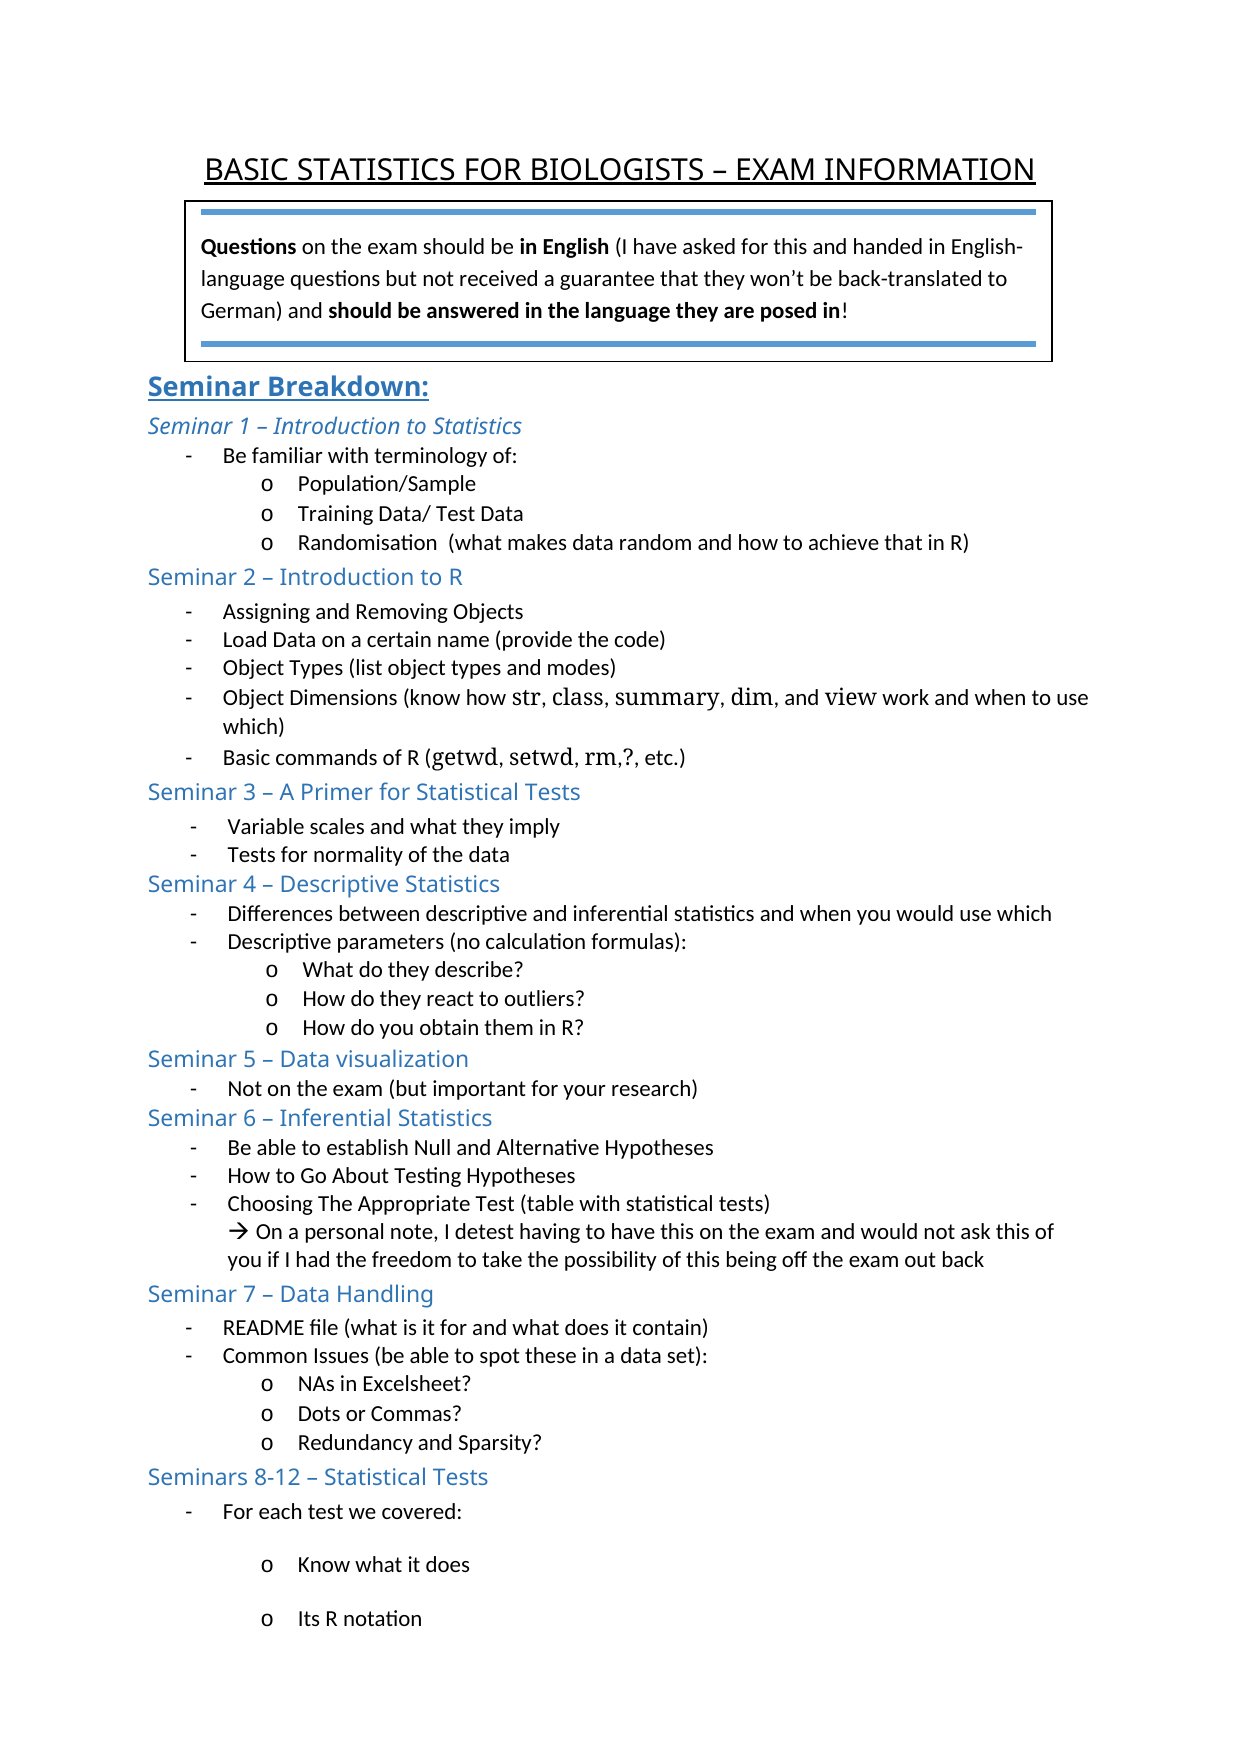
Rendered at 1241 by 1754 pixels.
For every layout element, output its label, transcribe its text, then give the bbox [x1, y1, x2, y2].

list Dots or Commas? [260, 1399, 1093, 1428]
list Know what it does [260, 1550, 1093, 1579]
text Seminar 6 – Inferential Statistics [148, 1102, 1093, 1133]
subtitle Seminars 8-12 – Statistical Tests [148, 1461, 1093, 1492]
list Be familiar with terminology of: [185, 442, 1093, 469]
text Questions on the exam should be in English (I have asked for this and handed in English-language questions but not received a guarantee that they won’t be back-translated to German) and should be answered in the language they are posed in! [201, 215, 1036, 341]
list Variable scales and what they imply [190, 812, 1093, 840]
subtitle Seminar 7 – Data Handling [148, 1277, 1093, 1309]
subtitle Seminar 2 – Introduction to R [148, 561, 1093, 592]
list Be able to establish Null and Alternative Hypotheses [190, 1133, 1093, 1161]
text Seminar 5 – Data visualization [148, 1043, 1093, 1074]
list NAs in Excelsheet? [260, 1369, 1093, 1399]
list Descriptive parameters (no calculation formulas): [190, 927, 1093, 955]
list Not on the exam (but important for your research) [190, 1074, 1093, 1102]
list Randomisation (what makes data random and how to achieve that in R) [260, 528, 1093, 557]
list What do they describe? [265, 955, 1093, 984]
list Tests for normality of the data [190, 840, 1093, 868]
list Training Data/ Test Data [260, 499, 1093, 528]
list Differences between descriptive and inferential statistics and when you would use which [190, 899, 1093, 927]
list Load Data on a certain name (provide the code) [185, 625, 1093, 653]
list Object Types (list object types and modes) [185, 653, 1093, 681]
text Seminar 4 – Descriptive Statistics [148, 868, 1093, 899]
text Seminar 1 – Introduction to Statistics [148, 410, 1093, 442]
list Its R notation [260, 1604, 1093, 1634]
text [186, 202, 1051, 361]
list README file (what is it for and what does it contain) [185, 1313, 1093, 1341]
text BASIC STATISTICS FOR BIOLOGISTS – EXAM INFORMATION [148, 148, 1093, 189]
list Common Issues (be able to spot these in a data set): [185, 1341, 1093, 1369]
list For each test we covered: [185, 1497, 1093, 1525]
list How do you obtain them in R? [265, 1013, 1093, 1043]
list Assigning and Removing Objects [185, 597, 1093, 625]
list How to Go About Testing Hypotheses [190, 1161, 1093, 1189]
list Choosing The Appropriate Test (table with statistical tests)  On a personal note, I detest having to have this on the exam and would not ask this of you if I had the freedom to take the possibility of this being off the exam out back [190, 1189, 1093, 1273]
list Redundancy and Sparsity? [260, 1428, 1093, 1457]
subtitle Seminar Breakdown: [148, 220, 1093, 405]
list Population/Sample [260, 469, 1093, 499]
list Basic commands of R (getwd, setwd, rm,?, etc.) [185, 741, 1093, 772]
list How do they react to outliers? [265, 984, 1093, 1013]
subtitle Seminar 3 – A Primer for Statistical Tests [148, 776, 1093, 807]
list Object Dimensions (know how str, class, summary, dim, and view work and when to use which) [185, 681, 1093, 741]
